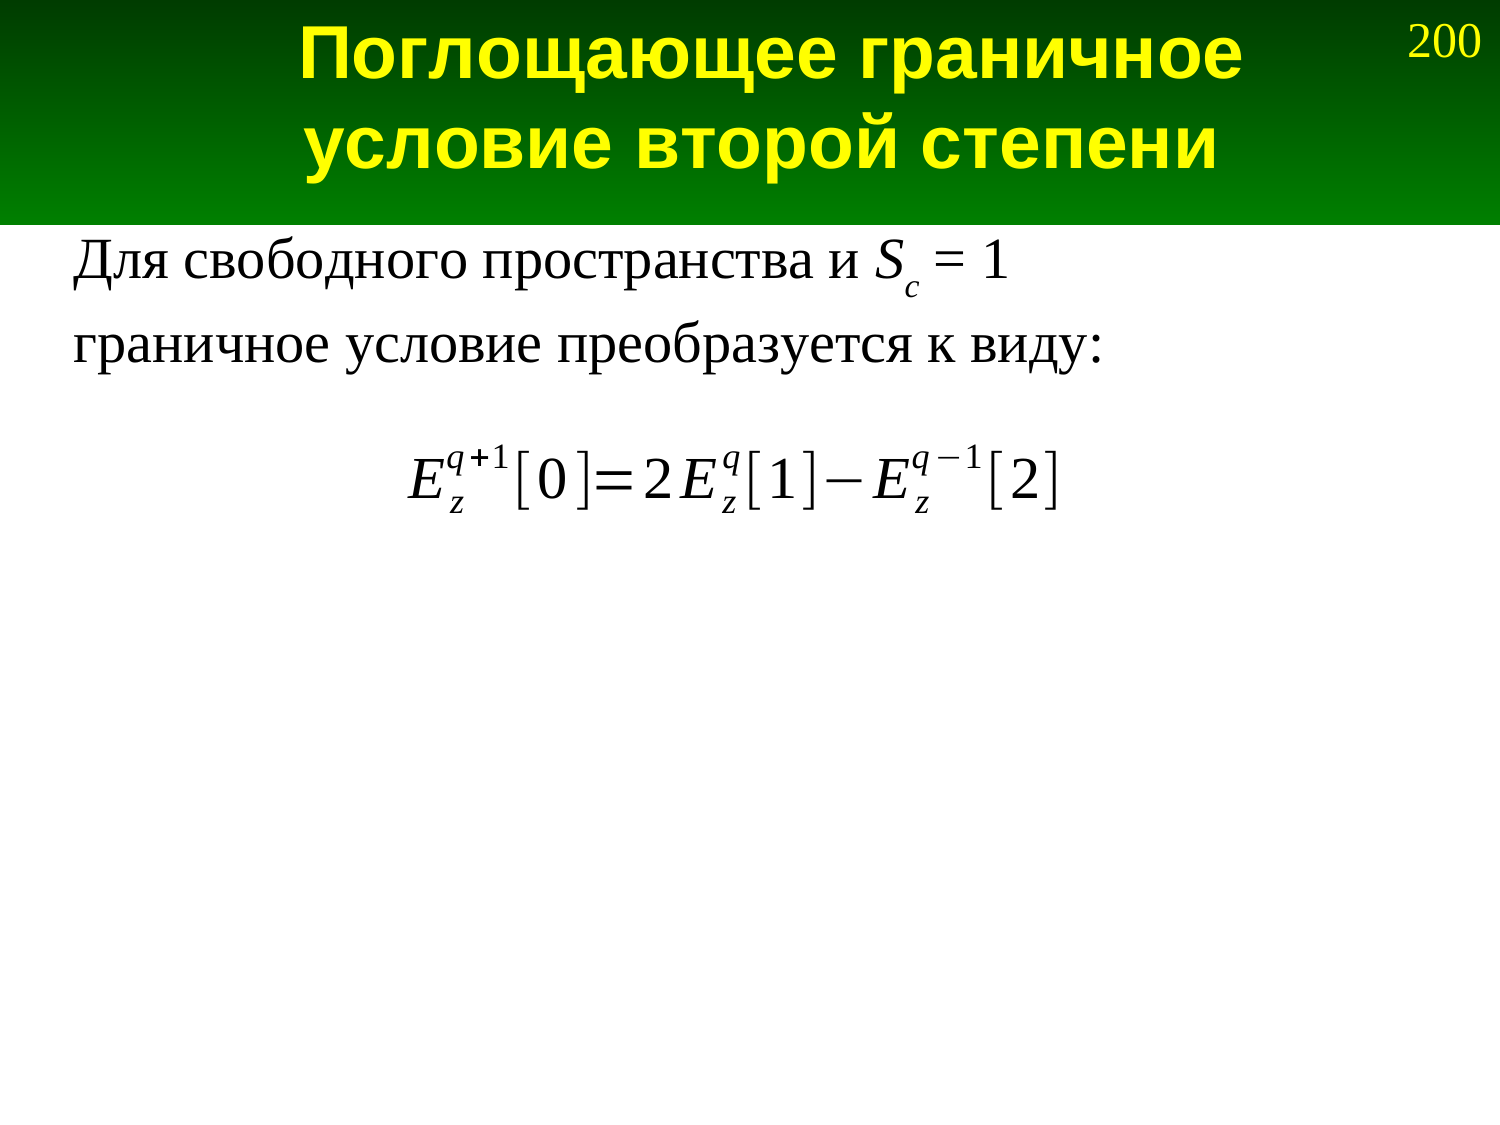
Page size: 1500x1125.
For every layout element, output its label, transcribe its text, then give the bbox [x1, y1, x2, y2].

title Поглощающее граничное условие второй степени [123, 0, 1399, 192]
text_box Для свободного пространства и Sc = 1 граничное условие преобразуется к виду: [59, 212, 1441, 384]
chart [389, 435, 1075, 520]
